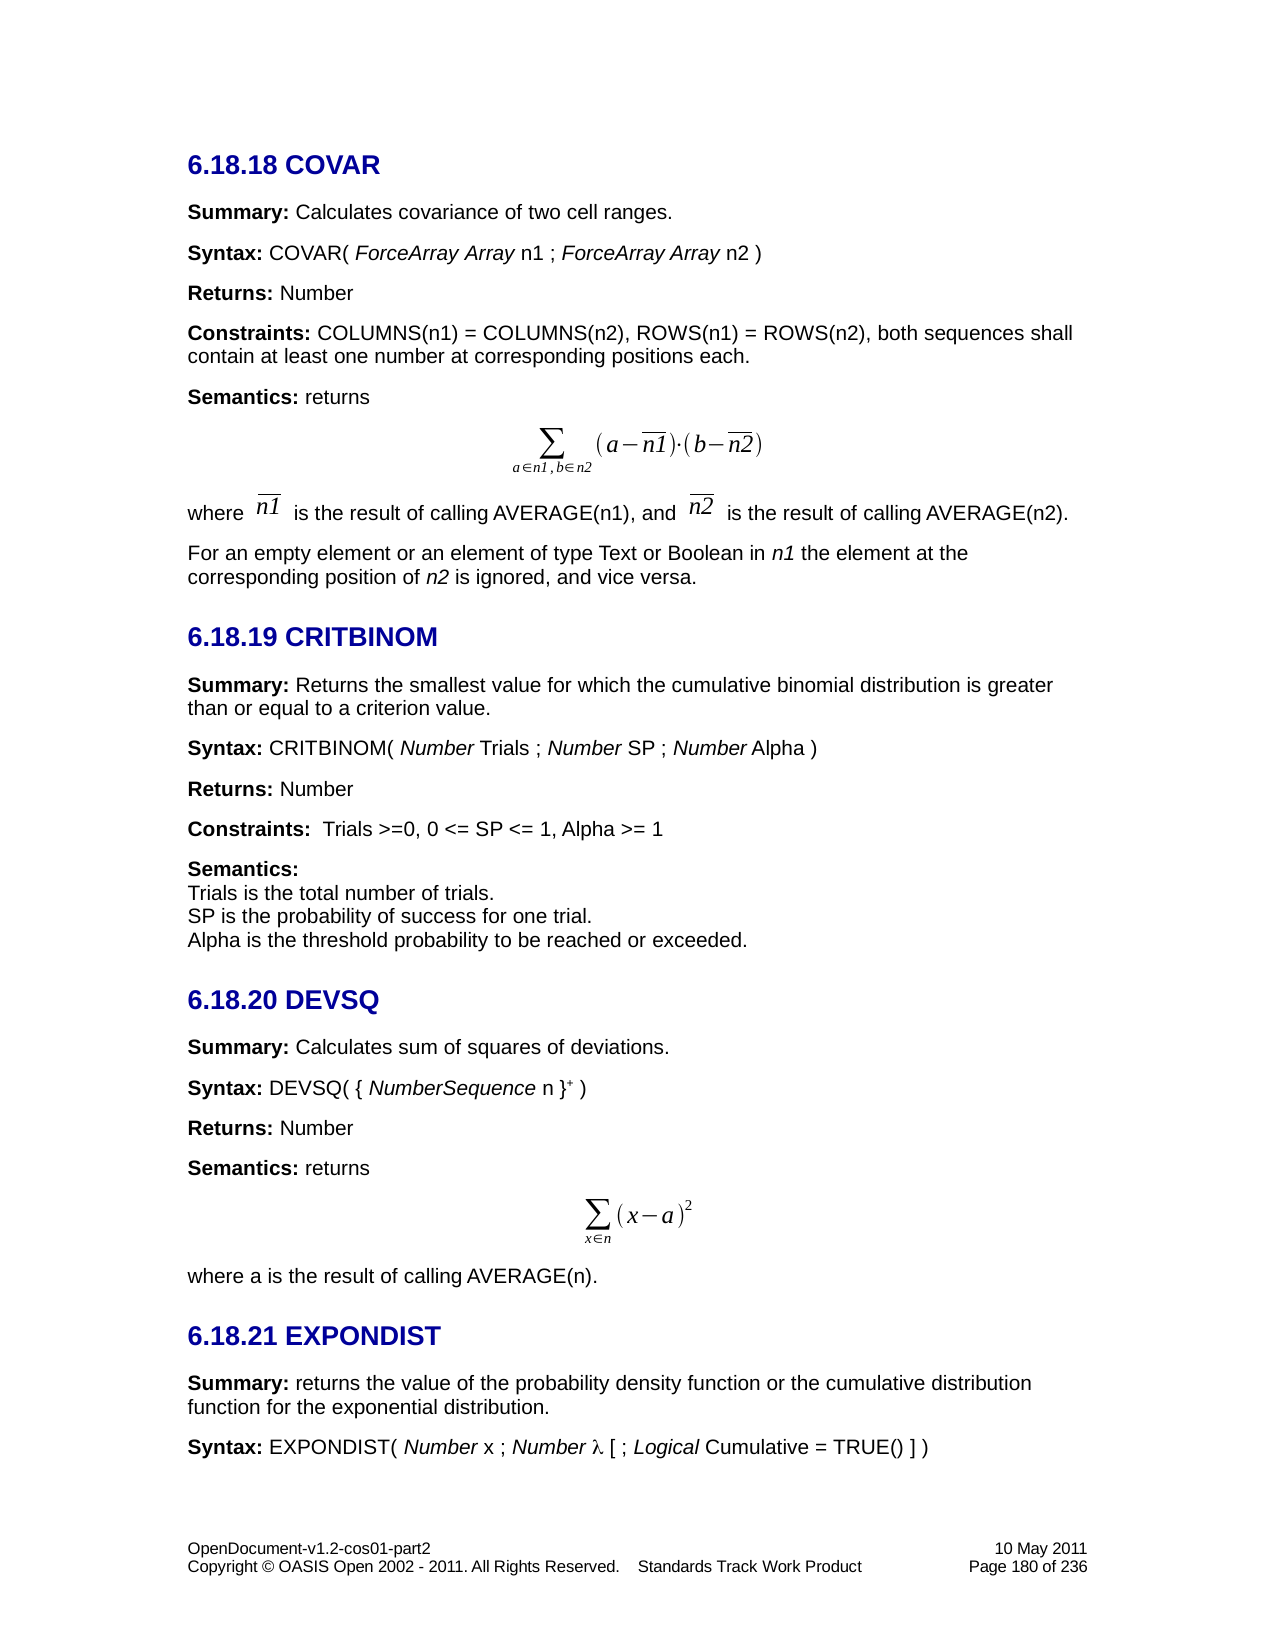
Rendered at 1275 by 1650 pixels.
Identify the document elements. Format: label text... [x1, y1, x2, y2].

text where is the result of calling AVERAGE(n1), and is the result of calling AVERAGE(n2). [187, 493, 1088, 525]
subtitle EXPONDIST [187, 1321, 1088, 1351]
text Syntax: EXPONDIST( Number x ; Number l [ ; Logical Cumulative = TRUE() ] ) [187, 1436, 1088, 1459]
text Returns: Number [187, 777, 1088, 801]
text Constraints: COLUMNS(n1) = COLUMNS(n2), ROWS(n1) = ROWS(n2), both sequences shall contain at least one number at corresponding positions each. [187, 321, 1088, 368]
text Semantics: Trials is the total number of trials. SP is the probability of success for one trial. Alpha is the threshold probability to be reached or exceeded. [187, 857, 1088, 952]
subtitle CRITBINOM [187, 622, 1088, 652]
text Summary: returns the value of the probability density function or the cumulative distribution function for the exponential distribution. [187, 1372, 1088, 1419]
text Semantics: returns [187, 385, 1088, 409]
text Syntax: CRITBINOM( Number Trials ; Number SP ; Number Alpha ) [187, 737, 1088, 760]
text Constraints: Trials >=0, 0 <= SP <= 1, Alpha >= 1 [187, 817, 1088, 841]
text For an empty element or an element of type Text or Boolean in n1 the element at the corresponding position of n2 is ignored, and vice versa. [187, 542, 1088, 589]
text where a is the result of calling AVERAGE(n). [187, 1264, 1088, 1288]
text Syntax: DEVSQ( { NumberSequence n }+ ) [187, 1076, 1088, 1099]
text Summary: Calculates covariance of two cell ranges. [187, 201, 1088, 224]
text Summary: Returns the smallest value for which the cumulative binomial distribution is greater than or equal to a criterion value. [187, 673, 1088, 720]
subtitle COVAR [187, 150, 1088, 180]
subtitle DEVSQ [187, 985, 1088, 1015]
text Returns: Number [187, 1116, 1088, 1140]
text Returns: Number [187, 281, 1088, 305]
text Syntax: COVAR( ForceArray Array n1 ; ForceArray Array n2 ) [187, 241, 1088, 264]
text Semantics: returns [187, 1156, 1088, 1180]
text Summary: Calculates sum of squares of deviations. [187, 1036, 1088, 1059]
